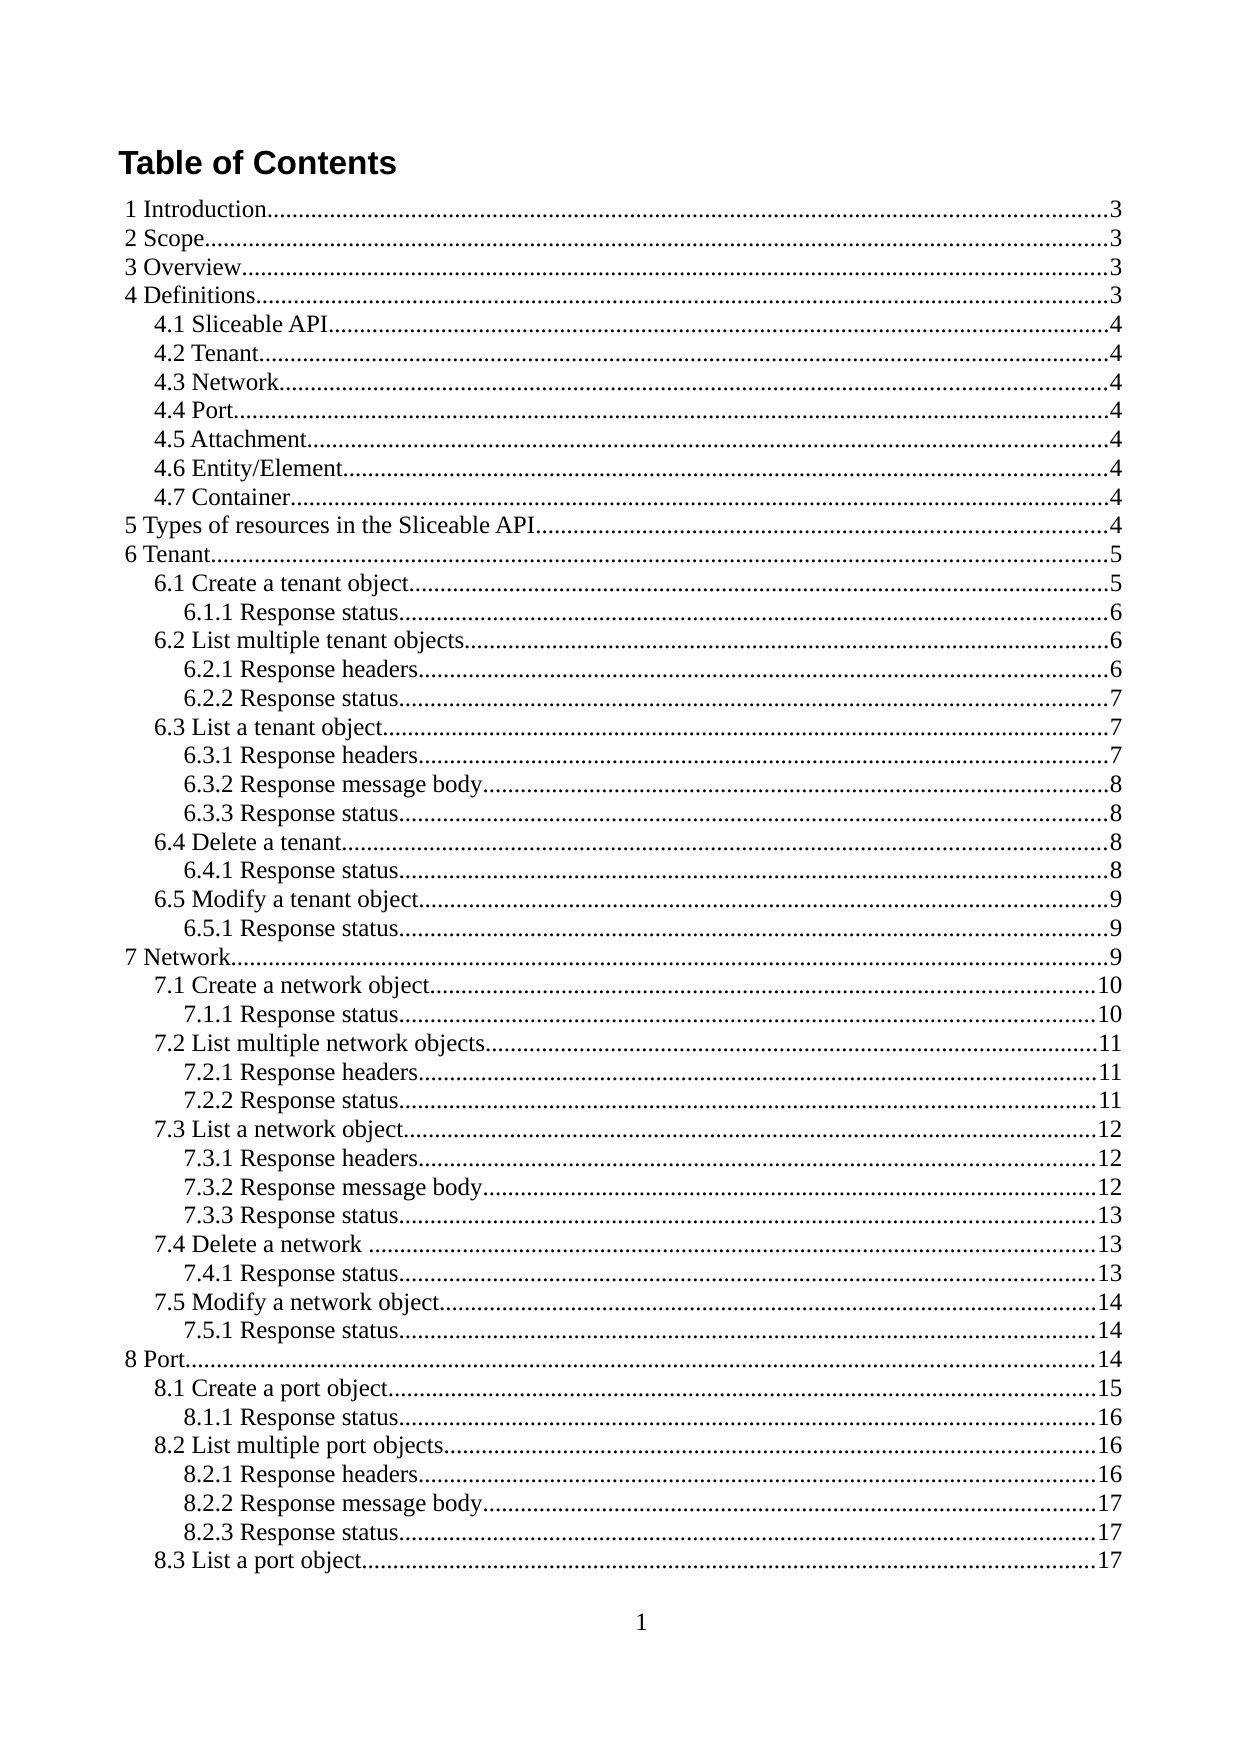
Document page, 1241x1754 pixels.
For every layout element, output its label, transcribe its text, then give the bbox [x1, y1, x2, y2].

text 6.5.1 Response status 9 [177, 913, 1122, 942]
text 4.7 Container 4 [148, 482, 1122, 510]
text 7.4.1 Response status 13 [177, 1258, 1122, 1287]
text 6.3.1 Response headers 7 [177, 740, 1122, 769]
text 8.1.1 Response status 16 [177, 1402, 1122, 1430]
text 7.3.3 Response status 13 [177, 1200, 1122, 1229]
text 7.3.1 Response headers 12 [177, 1143, 1122, 1172]
text 7 Network 9 [118, 942, 1122, 970]
text 6.4 Delete a tenant 8 [148, 827, 1122, 855]
text 7.5 Modify a network object 14 [148, 1287, 1122, 1315]
text 4.3 Network 4 [148, 367, 1122, 395]
text 4.5 Attachment 4 [148, 424, 1122, 453]
text 2 Scope 3 [118, 223, 1122, 252]
text 6.2.1 Response headers 6 [177, 654, 1122, 683]
text 6.1 Create a tenant object 5 [148, 568, 1122, 597]
text 8.2.3 Response status 17 [177, 1517, 1122, 1545]
subtitle Table of Contents [118, 143, 1122, 182]
text 6.5 Modify a tenant object 9 [148, 884, 1122, 913]
text 7.5.1 Response status 14 [177, 1315, 1122, 1344]
text 8.2 List multiple port objects 16 [148, 1430, 1122, 1459]
text 7.1.1 Response status 10 [177, 999, 1122, 1028]
text 3 Overview 3 [118, 252, 1122, 280]
text 7.2.1 Response headers 11 [177, 1057, 1122, 1085]
text 8.2.2 Response message body 17 [177, 1488, 1122, 1517]
text 1 Introduction 3 [118, 194, 1122, 223]
text 7.1 Create a network object 10 [148, 970, 1122, 999]
text 8.3 List a port object 17 [148, 1545, 1122, 1574]
text 6.1.1 Response status 6 [177, 597, 1122, 625]
text 6.3.3 Response status 8 [177, 798, 1122, 827]
text 7.2 List multiple network objects 11 [148, 1028, 1122, 1057]
text 4 Definitions 3 [118, 280, 1122, 309]
text 5 Types of resources in the Sliceable API 4 [118, 510, 1122, 539]
text 7.2.2 Response status 11 [177, 1085, 1122, 1114]
text 4.2 Tenant 4 [148, 338, 1122, 367]
text 4.1 Sliceable API 4 [148, 309, 1122, 338]
text 8.1 Create a port object 15 [148, 1373, 1122, 1402]
text 6.3.2 Response message body 8 [177, 769, 1122, 798]
text 7.3.2 Response message body 12 [177, 1172, 1122, 1200]
text 7.3 List a network object 12 [148, 1114, 1122, 1143]
text 6.4.1 Response status 8 [177, 855, 1122, 884]
text 8.2.1 Response headers 16 [177, 1459, 1122, 1488]
text 6.3 List a tenant object 7 [148, 712, 1122, 740]
text 4.6 Entity/Element 4 [148, 453, 1122, 482]
text 4.4 Port 4 [148, 395, 1122, 424]
text 6.2 List multiple tenant objects 6 [148, 625, 1122, 654]
text 8 Port 14 [118, 1344, 1122, 1373]
text 6.2.2 Response status 7 [177, 683, 1122, 712]
text 7.4 Delete a network 13 [148, 1229, 1122, 1258]
text 6 Tenant 5 [118, 539, 1122, 568]
